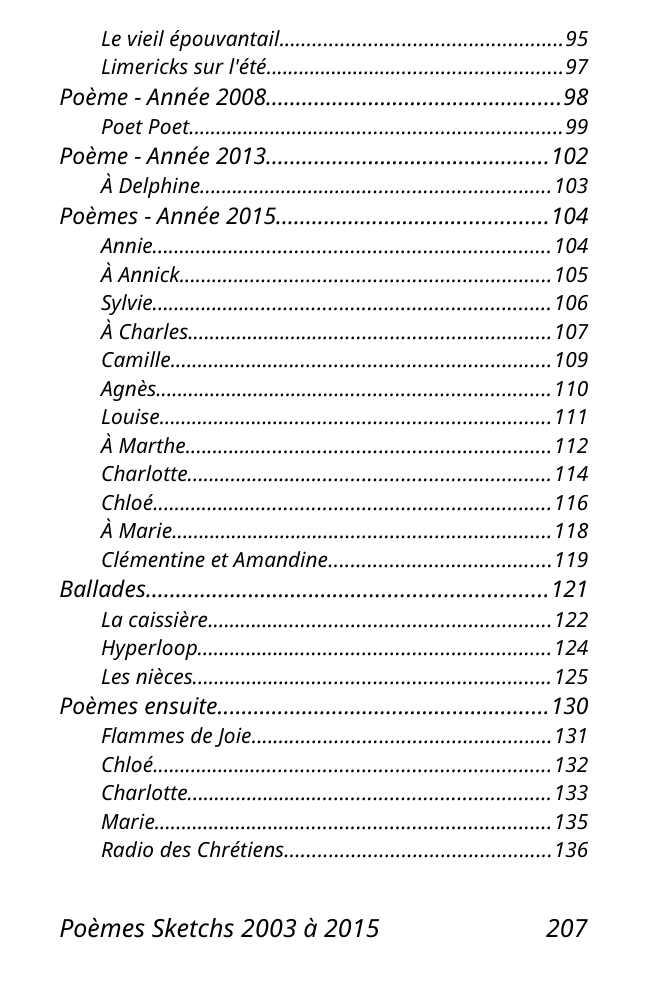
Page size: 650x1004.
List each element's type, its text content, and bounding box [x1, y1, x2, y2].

text Poet Poet 99 [101, 112, 591, 140]
text À Marthe 112 [101, 431, 591, 459]
text Limericks sur l'été 97 [101, 52, 591, 81]
text Hyperloop 124 [101, 633, 591, 662]
text La caissière 122 [101, 604, 591, 633]
text À Marie 118 [101, 516, 591, 545]
text Agnès 110 [101, 374, 591, 402]
text Radio des Chrétiens 136 [101, 835, 591, 864]
text Poème - Année 2013 102 [59, 140, 591, 171]
text Chloé 132 [101, 750, 591, 778]
text Charlotte 133 [101, 778, 591, 807]
text Camille 109 [101, 345, 591, 374]
text À Delphine 103 [101, 171, 591, 200]
text Chloé 116 [101, 488, 591, 516]
text Marie 135 [101, 807, 591, 835]
text Les nièces 125 [101, 662, 591, 690]
text Clémentine et Amandine 119 [101, 545, 591, 573]
text Annie 104 [101, 231, 591, 259]
text Louise 111 [101, 402, 591, 431]
text Charlotte 114 [101, 459, 591, 488]
text Poèmes ensuite 130 [59, 690, 591, 721]
text Le vieil épouvantail 95 [101, 24, 591, 52]
text Sylvie 106 [101, 288, 591, 317]
text Ballades 121 [59, 573, 591, 604]
text Poèmes - Année 2015 104 [59, 200, 591, 231]
text À Charles 107 [101, 317, 591, 345]
text Poème - Année 2008 98 [59, 81, 591, 112]
text Flammes de Joie 131 [101, 721, 591, 750]
text À Annick 105 [101, 259, 591, 288]
